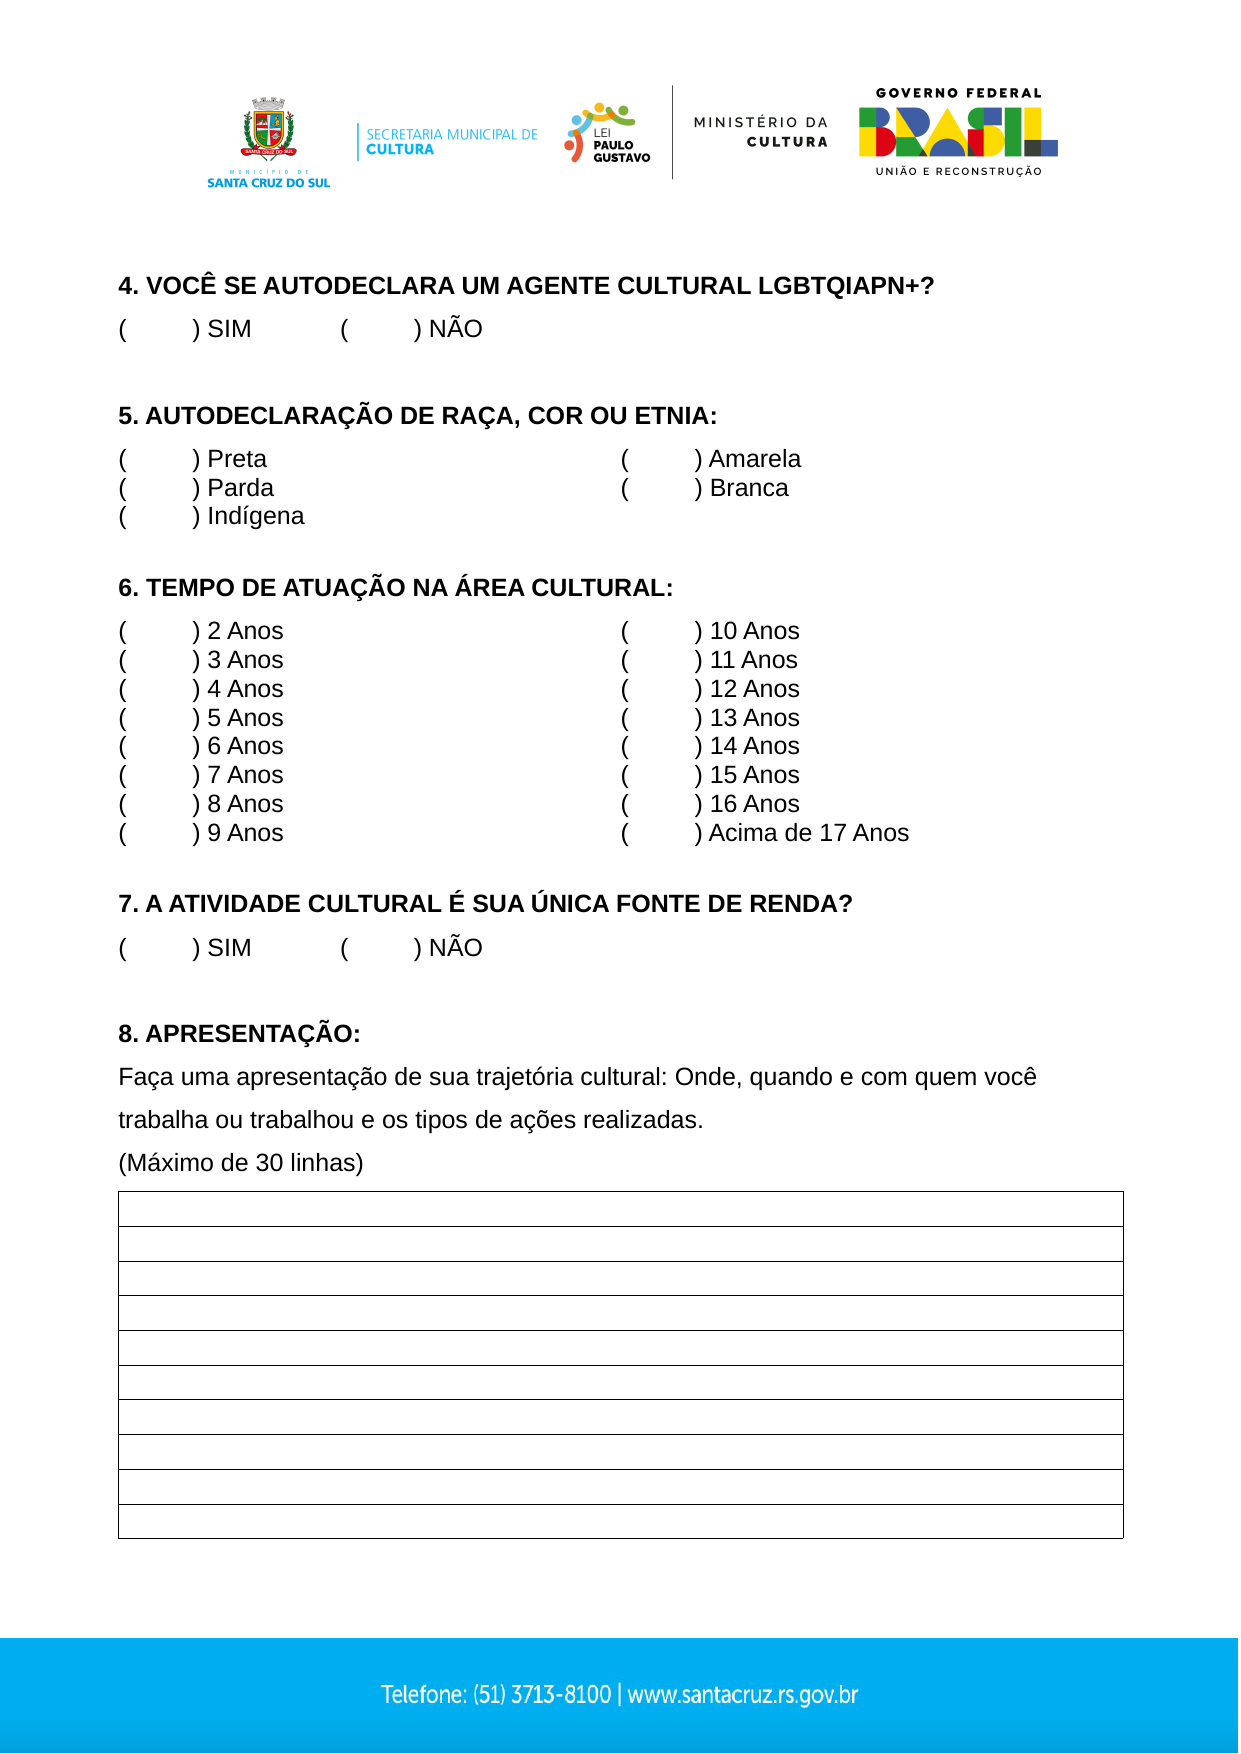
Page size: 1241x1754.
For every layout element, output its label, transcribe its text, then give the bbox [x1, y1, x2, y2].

text Faça uma apresentação de sua trajetória cultural: Onde, quando e com quem você trabalha ou trabalhou e os tipos de ações realizadas. (Máximo de 30 linhas) [118, 1062, 1123, 1177]
table_cell ( ) 7 Anos [118, 760, 620, 789]
picture [428, 1690, 437, 1702]
table_cell ( ) 6 Anos [118, 731, 620, 760]
table_cell ( ) 8 Anos [118, 789, 620, 817]
picture [733, 1690, 741, 1702]
table_cell ( ) 3 Anos [118, 645, 620, 674]
table_cell ( ) 11 Anos [620, 645, 1123, 674]
table_cell [620, 501, 1123, 530]
table_cell ( ) Indígena [118, 501, 620, 530]
text ( ) SIM ( ) NÃO [118, 932, 1123, 961]
table_cell ( ) 12 Anos [620, 674, 1123, 702]
table_header ( ) Amarela [620, 444, 1123, 472]
picture [654, 1690, 663, 1702]
table_cell [119, 1400, 1123, 1434]
table_cell [119, 1296, 1123, 1330]
table_cell [119, 1435, 1123, 1469]
picture [753, 1697, 760, 1703]
table_header ( ) 10 Anos [620, 616, 1123, 645]
table_cell ( ) 4 Anos [118, 674, 620, 702]
table_header [119, 1192, 1123, 1226]
table_header ( ) 2 Anos [118, 616, 620, 645]
table_cell ( ) 14 Anos [620, 731, 1123, 760]
picture [683, 1690, 689, 1697]
picture [140, 41, 1101, 228]
table_cell [119, 1470, 1123, 1503]
text 4. VOCÊ SE AUTODECLARA UM AGENTE CULTURAL LGBTQIAPN+? [118, 271, 1123, 300]
text 7. A ATIVIDADE CULTURAL É SUA ÚNICA FONTE DE RENDA? [118, 889, 1123, 918]
picture [566, 1694, 574, 1703]
text ( ) SIM ( ) NÃO [118, 314, 1123, 343]
table_cell ( ) 5 Anos [118, 703, 620, 731]
picture [535, 1686, 542, 1702]
picture [715, 1687, 720, 1702]
picture [481, 1686, 488, 1693]
table_header ( ) Preta [118, 444, 620, 472]
table_cell [119, 1227, 1123, 1261]
picture [853, 1690, 858, 1702]
table_cell ( ) Acima de 17 Anos [620, 818, 1123, 846]
picture [704, 1690, 712, 1702]
table_cell ( ) Branca [620, 473, 1123, 501]
picture [492, 1686, 499, 1702]
text 6. TEMPO DE ATUAÇÃO NA ÁREA CULTURAL: [118, 573, 1123, 602]
table_cell [119, 1505, 1123, 1538]
picture [694, 1690, 700, 1702]
picture [578, 1686, 585, 1702]
picture [393, 1686, 406, 1702]
table_cell [119, 1366, 1123, 1399]
table_cell ( ) 13 Anos [620, 703, 1123, 731]
table_cell ( ) 9 Anos [118, 818, 620, 846]
text 8. APRESENTAÇÃO: [118, 1019, 1123, 1047]
table_cell ( ) Parda [118, 473, 620, 501]
picture [441, 1690, 449, 1696]
table_cell ( ) 15 Anos [620, 760, 1123, 789]
table_cell ( ) 16 Anos [620, 789, 1123, 817]
table_cell [119, 1331, 1123, 1365]
picture [801, 1690, 809, 1704]
picture [480, 1692, 489, 1703]
picture [745, 1690, 753, 1700]
picture [545, 1691, 553, 1703]
picture [452, 1690, 461, 1698]
text 5. AUTODECLARAÇÃO DE RAÇA, COR OU ETNIA: [118, 401, 1123, 429]
table_cell [119, 1262, 1123, 1295]
picture [589, 1688, 598, 1702]
picture [421, 1686, 425, 1702]
picture [780, 1690, 784, 1702]
picture [382, 1686, 393, 1702]
